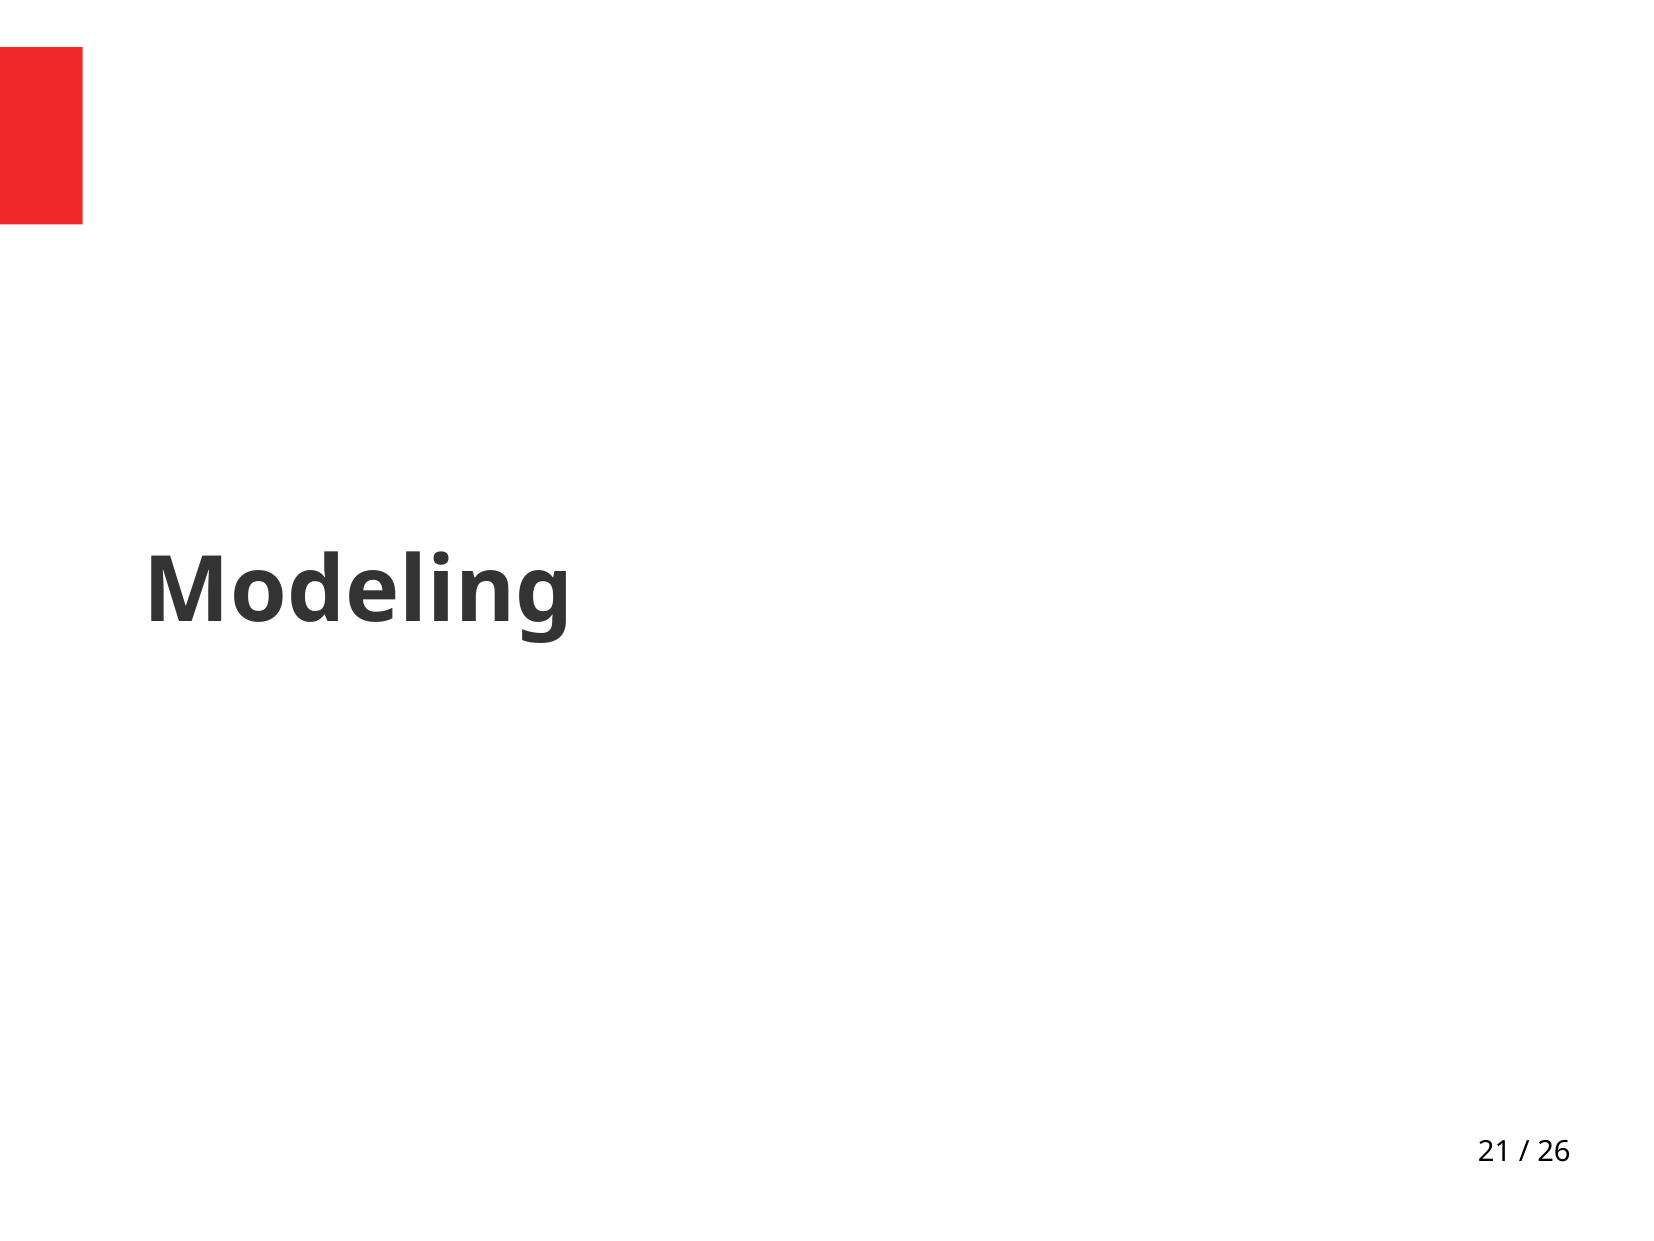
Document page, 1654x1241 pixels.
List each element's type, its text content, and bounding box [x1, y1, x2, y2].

title Modeling [143, 482, 1597, 690]
